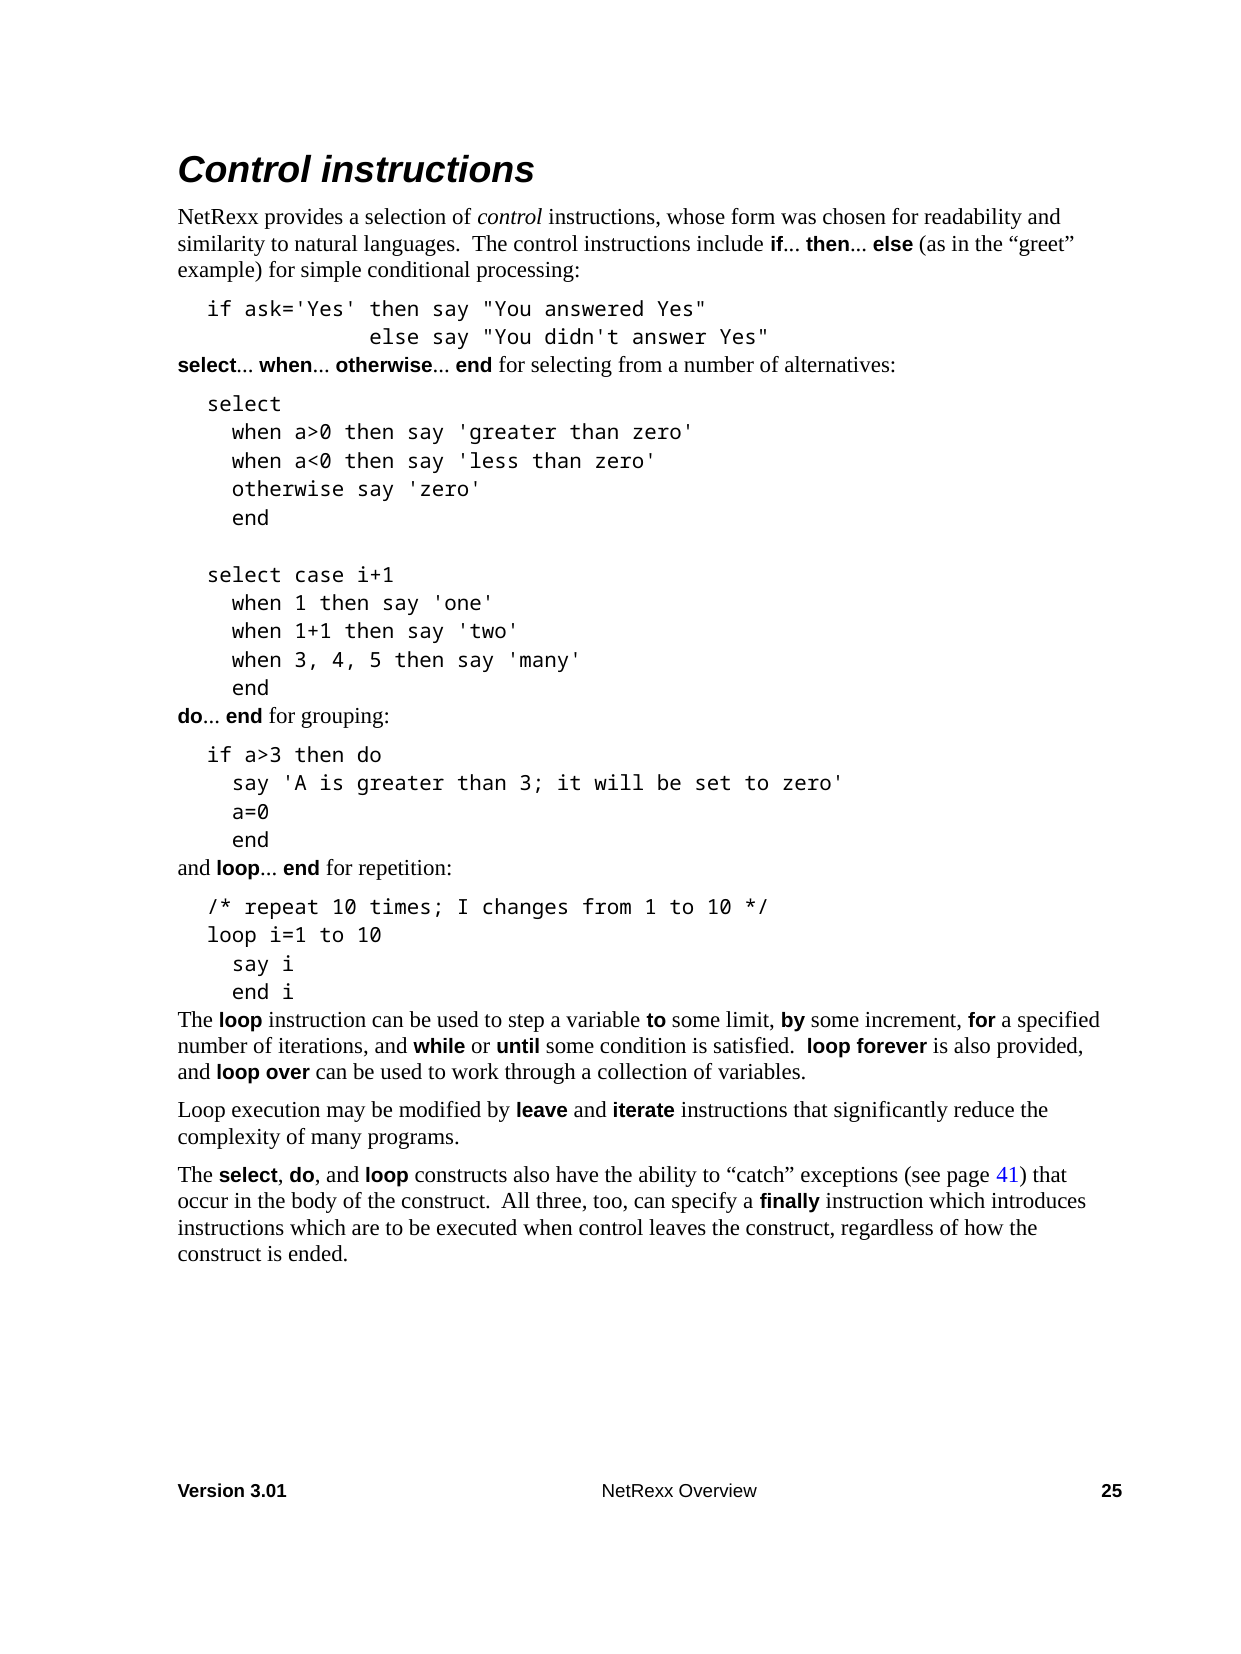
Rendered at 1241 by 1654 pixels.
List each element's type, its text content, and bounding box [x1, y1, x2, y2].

text NetRexx provides a selection of control instructions, whose form was chosen for readability and similarity to natural languages. The control instructions include if... then... else (as in the “greet” example) for simple conditional processing: [177, 203, 1122, 282]
text and loop... end for repetition: [177, 854, 1122, 880]
text The select, do, and loop constructs also have the ability to “catch” exceptions (see page 39) that occur in the body of the construct. All three, too, can specify a finally instruction which introduces instructions which are to be executed when control leaves the construct, regardless of how the construct is ended. [177, 1161, 1122, 1266]
text Loop execution may be modified by leave and iterate instructions that significantly reduce the complexity of many programs. [177, 1096, 1122, 1149]
text The loop instruction can be used to step a variable to some limit, by some increment, for a specified number of iterations, and while or until some condition is satisfied. loop forever is also provided, and loop over can be used to work through a collection of variables. [177, 1006, 1122, 1085]
text if a>3 then do say 'A is greater than 3; it will be set to zero' a=0 end [207, 740, 1122, 854]
subtitle Control instructions [177, 148, 1122, 191]
text select... when... otherwise... end for selecting from a number of alternatives: [177, 351, 1122, 377]
text do... end for grouping: [177, 702, 1122, 728]
text select when a>0 then say 'greater than zero' when a<0 then say 'less than zero' otherwise say 'zero' end select case i+1 when 1 then say 'one' when 1+1 then say 'two' when 3, 4, 5 then say 'many' end [207, 389, 1122, 702]
text if ask='Yes' then say "You answered Yes" else say "You didn't answer Yes" [207, 294, 1122, 351]
text /* repeat 10 times; I changes from 1 to 10 */ loop i=1 to 10 say i end i [207, 892, 1122, 1006]
